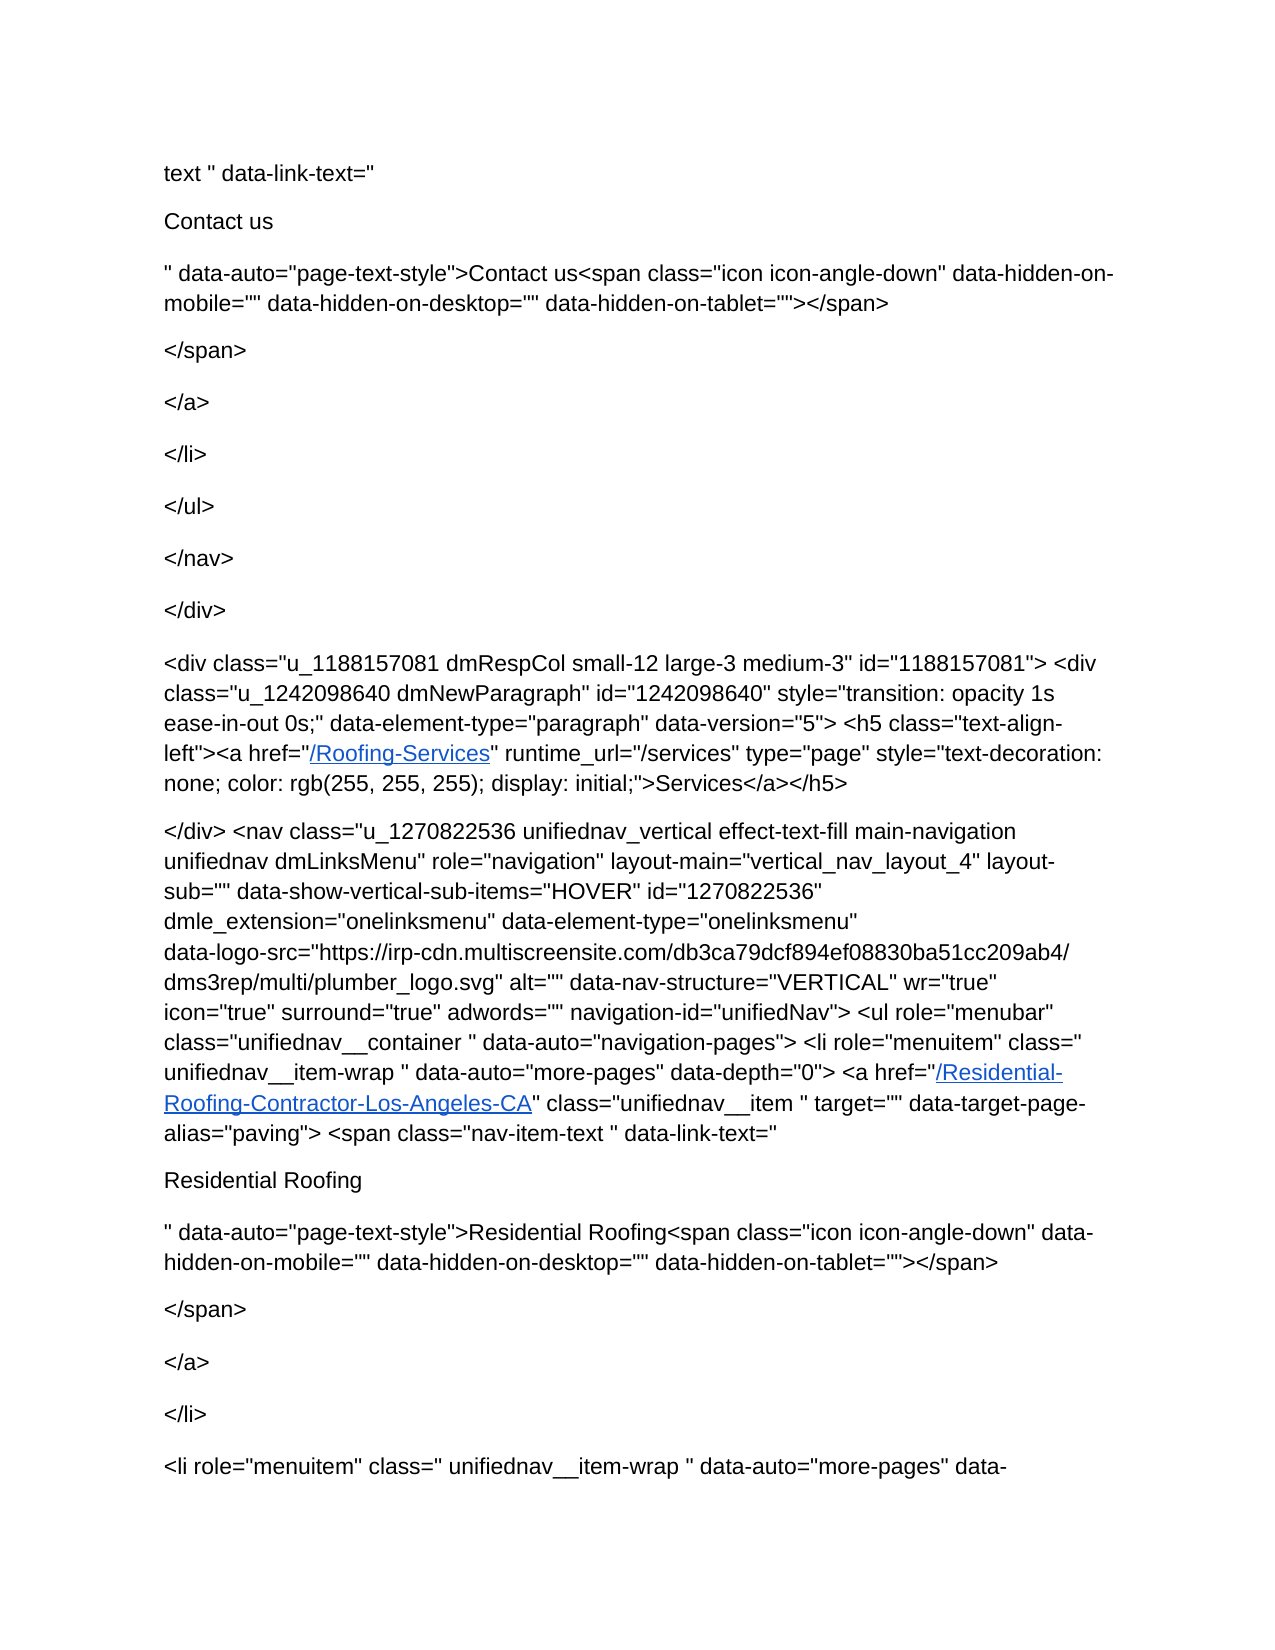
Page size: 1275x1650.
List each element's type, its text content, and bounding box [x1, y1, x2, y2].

table_cell </a> [153, 1338, 1125, 1390]
table_cell </a> [153, 379, 1125, 431]
table_cell </div> [153, 587, 1125, 639]
table_cell </ul> [153, 483, 1125, 535]
table_cell text " data-link-text=" [153, 150, 1125, 197]
table_cell </li> [153, 431, 1125, 483]
table_cell </div> <nav class="u_1270822536 unifiednav_vertical effect-text-fill main-navigation unifiednav dmLinksMenu" role="navigation" layout-main="vertical_nav_layout_4" layout-sub="" data-show-vertical-sub-items="HOVER" id="1270822536" dmle_extension="onelinksmenu" data-element-type="onelinksmenu" data-logo-src="https://irp-cdn.multiscreensite.com/db3ca79dcf894ef08830ba51cc209ab4/dms3rep/multi/plumber_logo.svg" alt="" data-nav-structure="VERTICAL" wr="true" icon="true" surround="true" adwords="" navigation-id="unifiedNav"> <ul role="menubar" class="unifiednav__container " data-auto="navigation-pages"> <li role="menuitem" class=" unifiednav__item-wrap " data-auto="more-pages" data-depth="0"> <a href="/Residential-Roofing-Contractor-Los-Angeles-CA" class="unifiednav__item " target="" data-target-page-alias="paving"> <span class="nav-item-text " data-link-text=" [153, 807, 1125, 1156]
table_cell </nav> [153, 535, 1125, 587]
table_cell <div class="u_1188157081 dmRespCol small-12 large-3 medium-3" id="1188157081"> <div class="u_1242098640 dmNewParagraph" id="1242098640" style="transition: opacity 1s ease-in-out 0s;" data-element-type="paragraph" data-version="5"> <h5 class="text-align-left"><a href="/Roofing-Services" runtime_url="/services" type="page" style="text-decoration: none; color: rgb(255, 255, 255); display: initial;">Services</a></h5> [153, 639, 1125, 807]
table_cell </span> [153, 1286, 1125, 1338]
table_cell </span> [153, 327, 1125, 379]
table_cell <li role="menuitem" class=" unifiednav__item-wrap " data-auto="more-pages" data- [153, 1442, 1125, 1494]
table_cell </li> [153, 1390, 1125, 1442]
table_cell Residential Roofing [153, 1156, 1125, 1208]
table_cell " data-auto="page-text-style">Residential Roofing<span class="icon icon-angle-down" data-hidden-on-mobile="" data-hidden-on-desktop="" data-hidden-on-tablet=""></span> [153, 1209, 1125, 1286]
table_cell Contact us [153, 197, 1125, 249]
table_cell " data-auto="page-text-style">Contact us<span class="icon icon-angle-down" data-hidden-on-mobile="" data-hidden-on-desktop="" data-hidden-on-tablet=""></span> [153, 249, 1125, 327]
